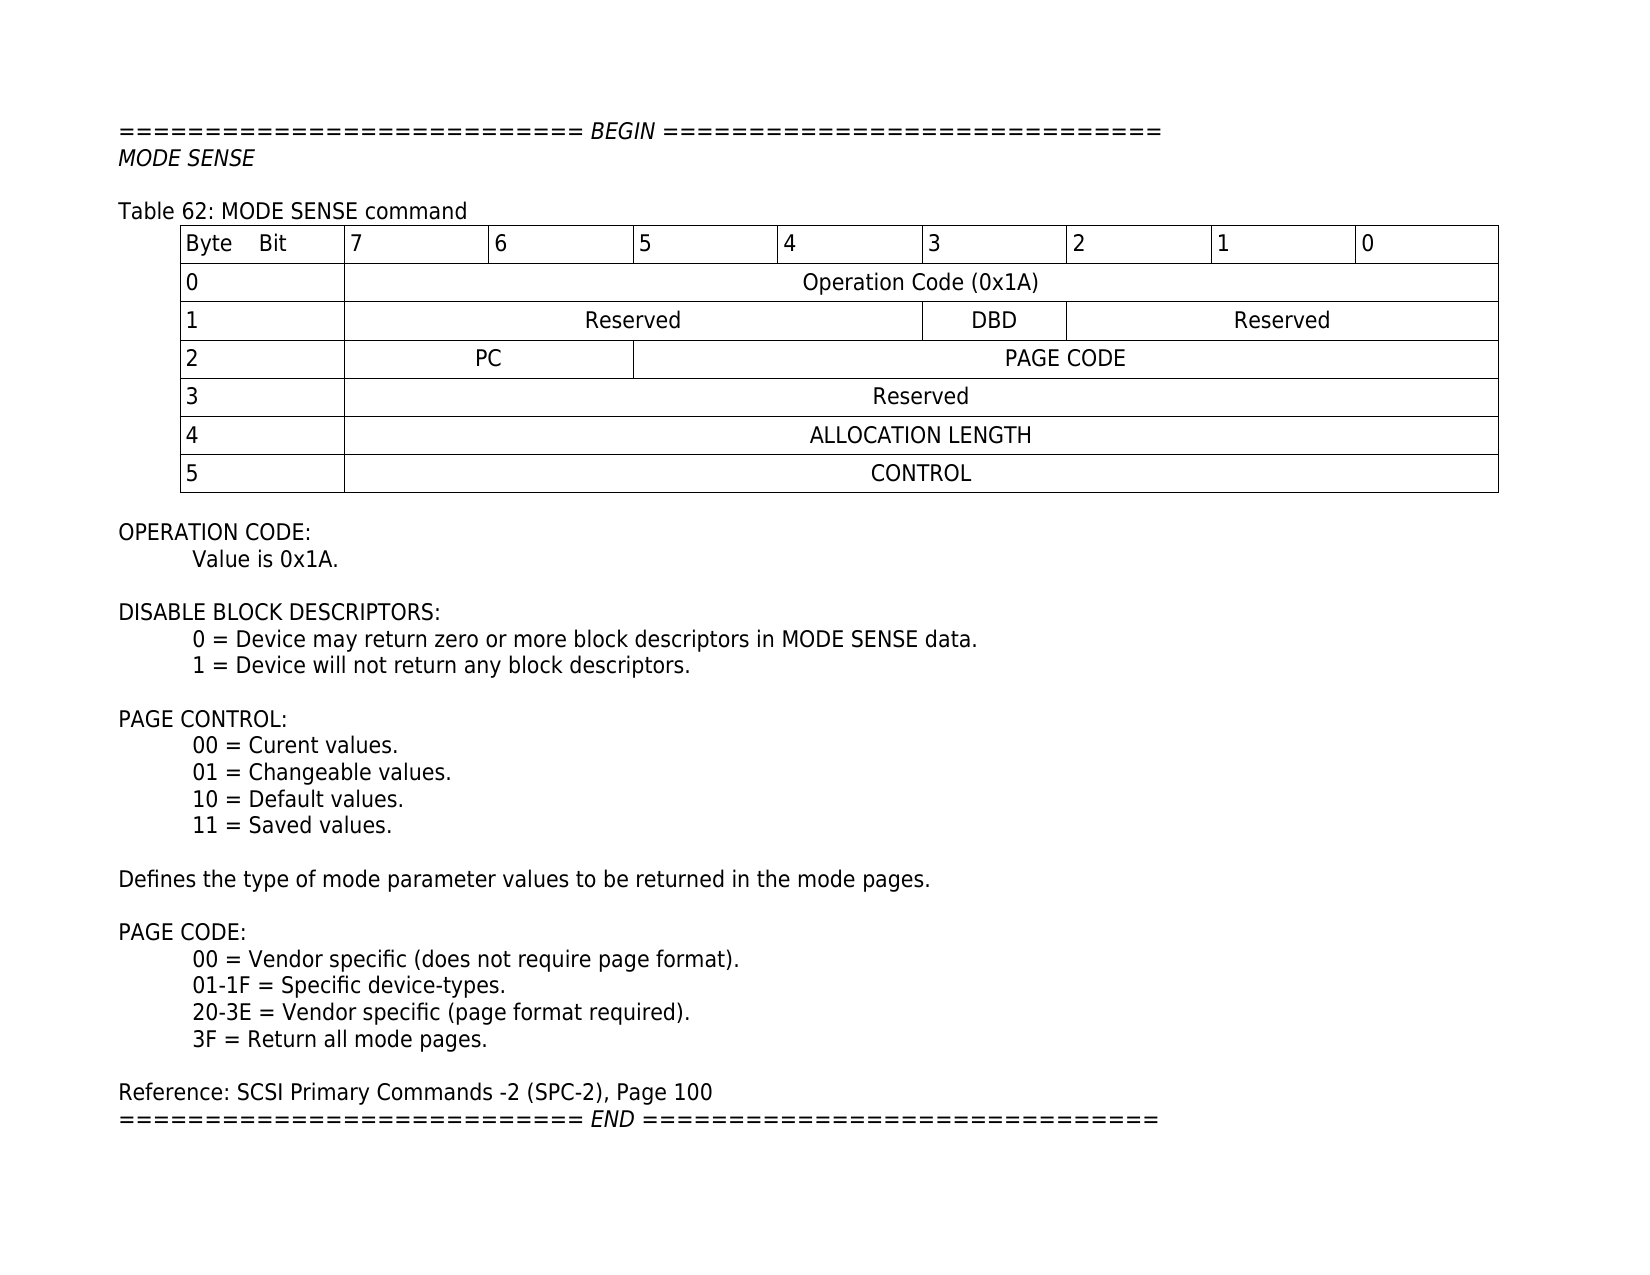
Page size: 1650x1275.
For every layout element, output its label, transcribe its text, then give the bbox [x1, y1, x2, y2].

table_header Byte Bit [181, 226, 344, 263]
table_cell 4 [181, 417, 344, 454]
text =========================== BEGIN ============================= [118, 118, 1532, 145]
text 3F = Return all mode pages. [118, 1026, 1532, 1052]
table_cell CONTROL [345, 455, 1498, 492]
text =========================== END ============================== [118, 1106, 1532, 1132]
text 01-1F = Specific device-types. [118, 972, 1532, 999]
text DISABLE BLOCK DESCRIPTORS: [118, 599, 1532, 626]
text Value is 0x1A. [118, 546, 1532, 572]
text Table 62: MODE SENSE command [118, 198, 1532, 225]
table_header 5 [634, 226, 777, 263]
table_header 1 [1212, 226, 1355, 263]
table_cell ALLOCATION LENGTH [345, 417, 1498, 454]
text OPERATION CODE: [118, 519, 1532, 546]
text 0 = Device may return zero or more block descriptors in MODE SENSE data. [118, 626, 1532, 652]
text 00 = Vendor specific (does not require page format). [118, 946, 1532, 972]
text 10 = Default values. [118, 786, 1532, 812]
table_header 0 [1356, 226, 1498, 263]
text PAGE CODE: [118, 919, 1532, 946]
text 11 = Saved values. [118, 812, 1532, 839]
table_cell 5 [181, 455, 344, 492]
table_cell Reserved [345, 302, 922, 339]
table_header 2 [1067, 226, 1211, 263]
text PAGE CONTROL: [118, 706, 1532, 732]
text MODE SENSE [118, 145, 1532, 171]
text Reference: SCSI Primary Commands -2 (SPC-2), Page 100 [118, 1079, 1532, 1106]
text 1 = Device will not return any block descriptors. [118, 652, 1532, 679]
text 20-3E = Vendor specific (page format required). [118, 999, 1532, 1026]
table_cell 0 [181, 264, 344, 301]
table_header 6 [489, 226, 633, 263]
table_header 4 [778, 226, 922, 263]
table_header 3 [923, 226, 1066, 263]
table_cell Operation Code (0x1A) [345, 264, 1498, 301]
table_cell 1 [181, 302, 344, 339]
table_cell 3 [181, 379, 344, 416]
text 00 = Curent values. [118, 732, 1532, 759]
table_header 7 [345, 226, 488, 263]
table_cell 2 [181, 341, 344, 378]
text Defines the type of mode parameter values to be returned in the mode pages. [118, 866, 1532, 892]
table_cell PAGE CODE [634, 341, 1498, 378]
text 01 = Changeable values. [118, 759, 1532, 786]
table_cell Reserved [1067, 302, 1498, 339]
table_cell PC [345, 341, 633, 378]
table_cell Reserved [345, 379, 1498, 416]
table_cell DBD [923, 302, 1066, 339]
